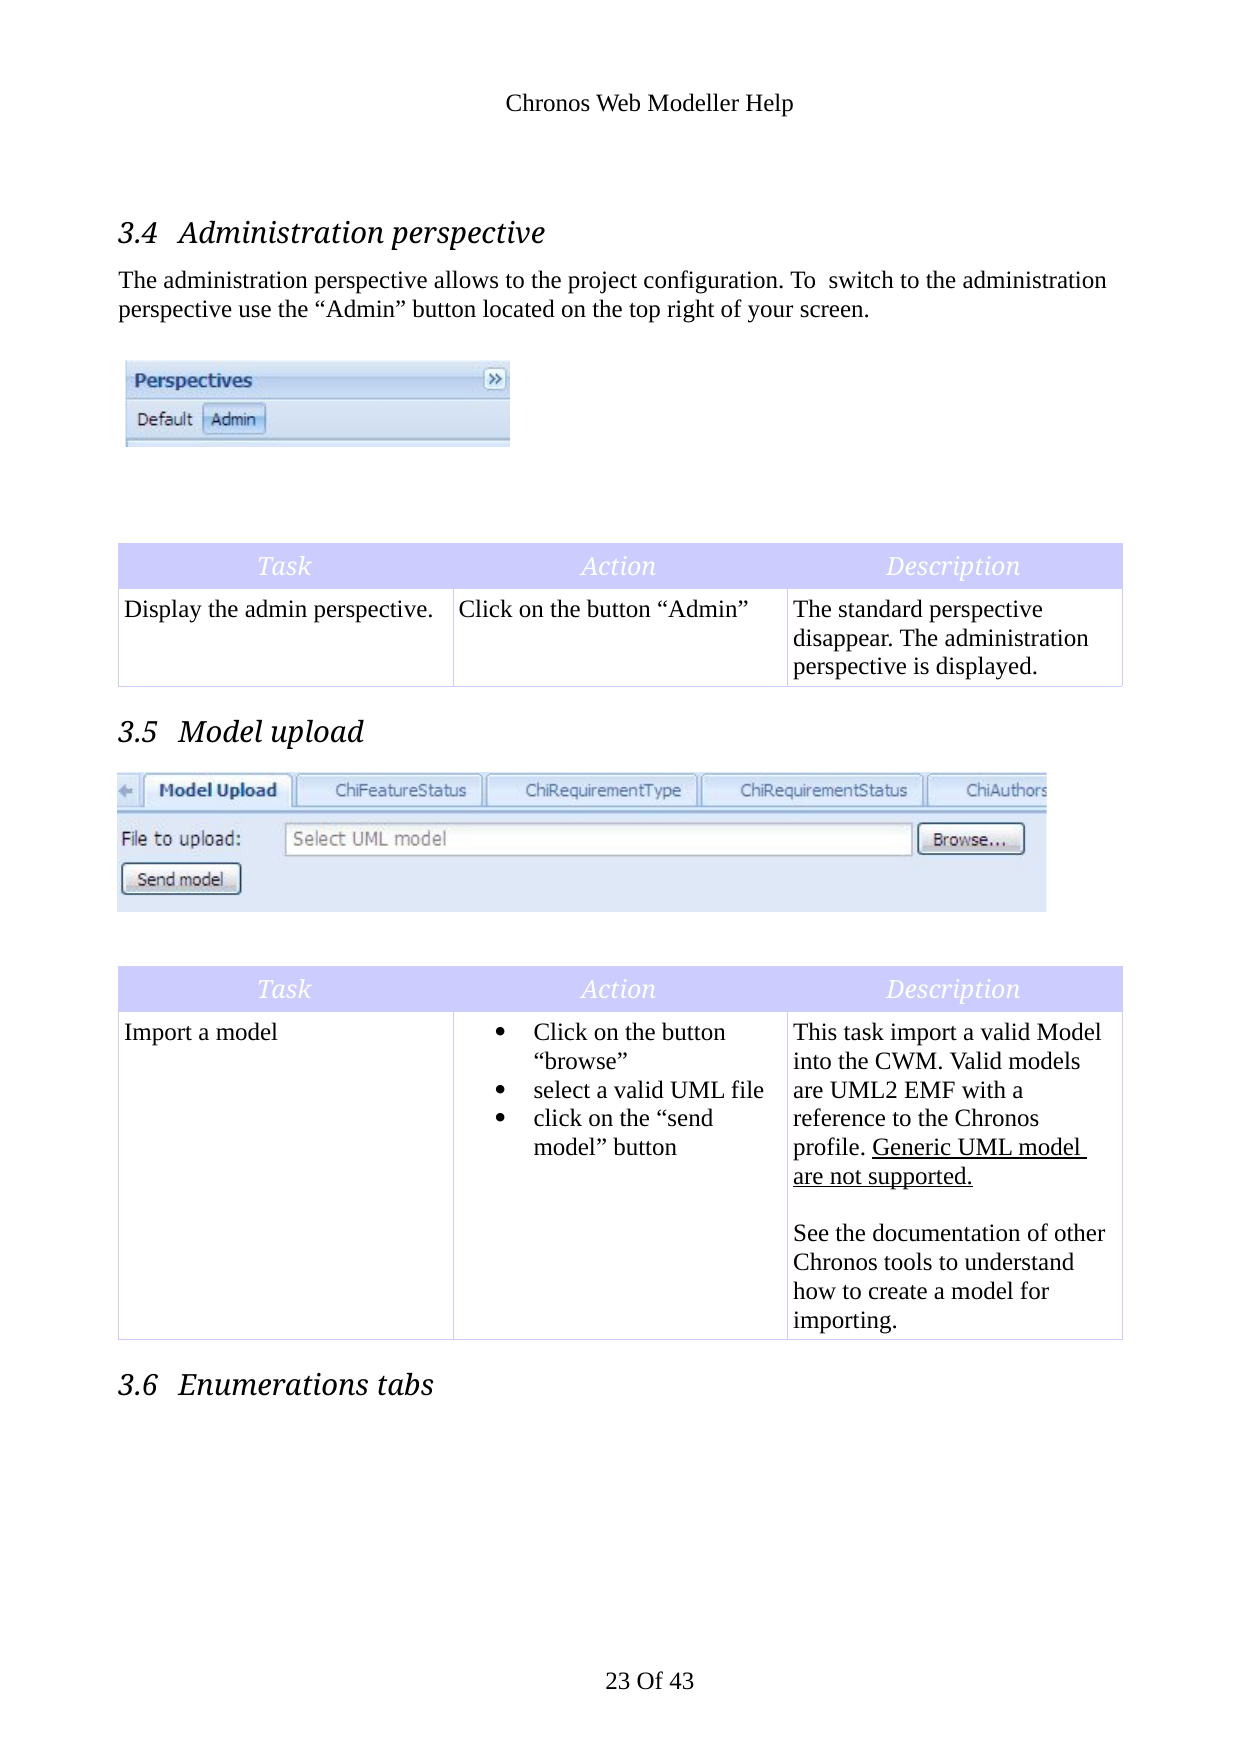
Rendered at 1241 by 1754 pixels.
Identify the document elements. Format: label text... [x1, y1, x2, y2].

table_cell Display the admin perspective. [119, 589, 453, 686]
table_cell Click on the button “browse” select a valid UML file click on the “send model” button [454, 1012, 787, 1339]
table_header Description [788, 544, 1122, 588]
subtitle Model upload [118, 711, 1181, 751]
table_header Task [119, 967, 453, 1011]
table_cell Click on the button “Admin” [454, 589, 787, 686]
table_header Action [454, 967, 787, 1011]
table_cell The standard perspective disappear. The administration perspective is displayed. [788, 589, 1122, 686]
picture [125, 360, 510, 447]
subtitle Administration perspective [118, 213, 1181, 252]
picture [117, 772, 1047, 912]
table_header Action [454, 544, 787, 588]
table_cell This task import a valid Model into the CWM. Valid models are UML2 EMF with a reference to the Chronos profile. Generic UML model are not supported. See the documentation of other Chronos tools to understand how to create a model for importing. [788, 1012, 1122, 1339]
table_header Description [788, 967, 1122, 1011]
table_cell Import a model [119, 1012, 453, 1339]
text The administration perspective allows to the project configuration. To switch to the administration perspective use the “Admin” button located on the top right of your screen. [118, 265, 1181, 322]
subtitle Enumerations tabs [118, 1364, 1181, 1404]
table_header Task [119, 544, 453, 588]
